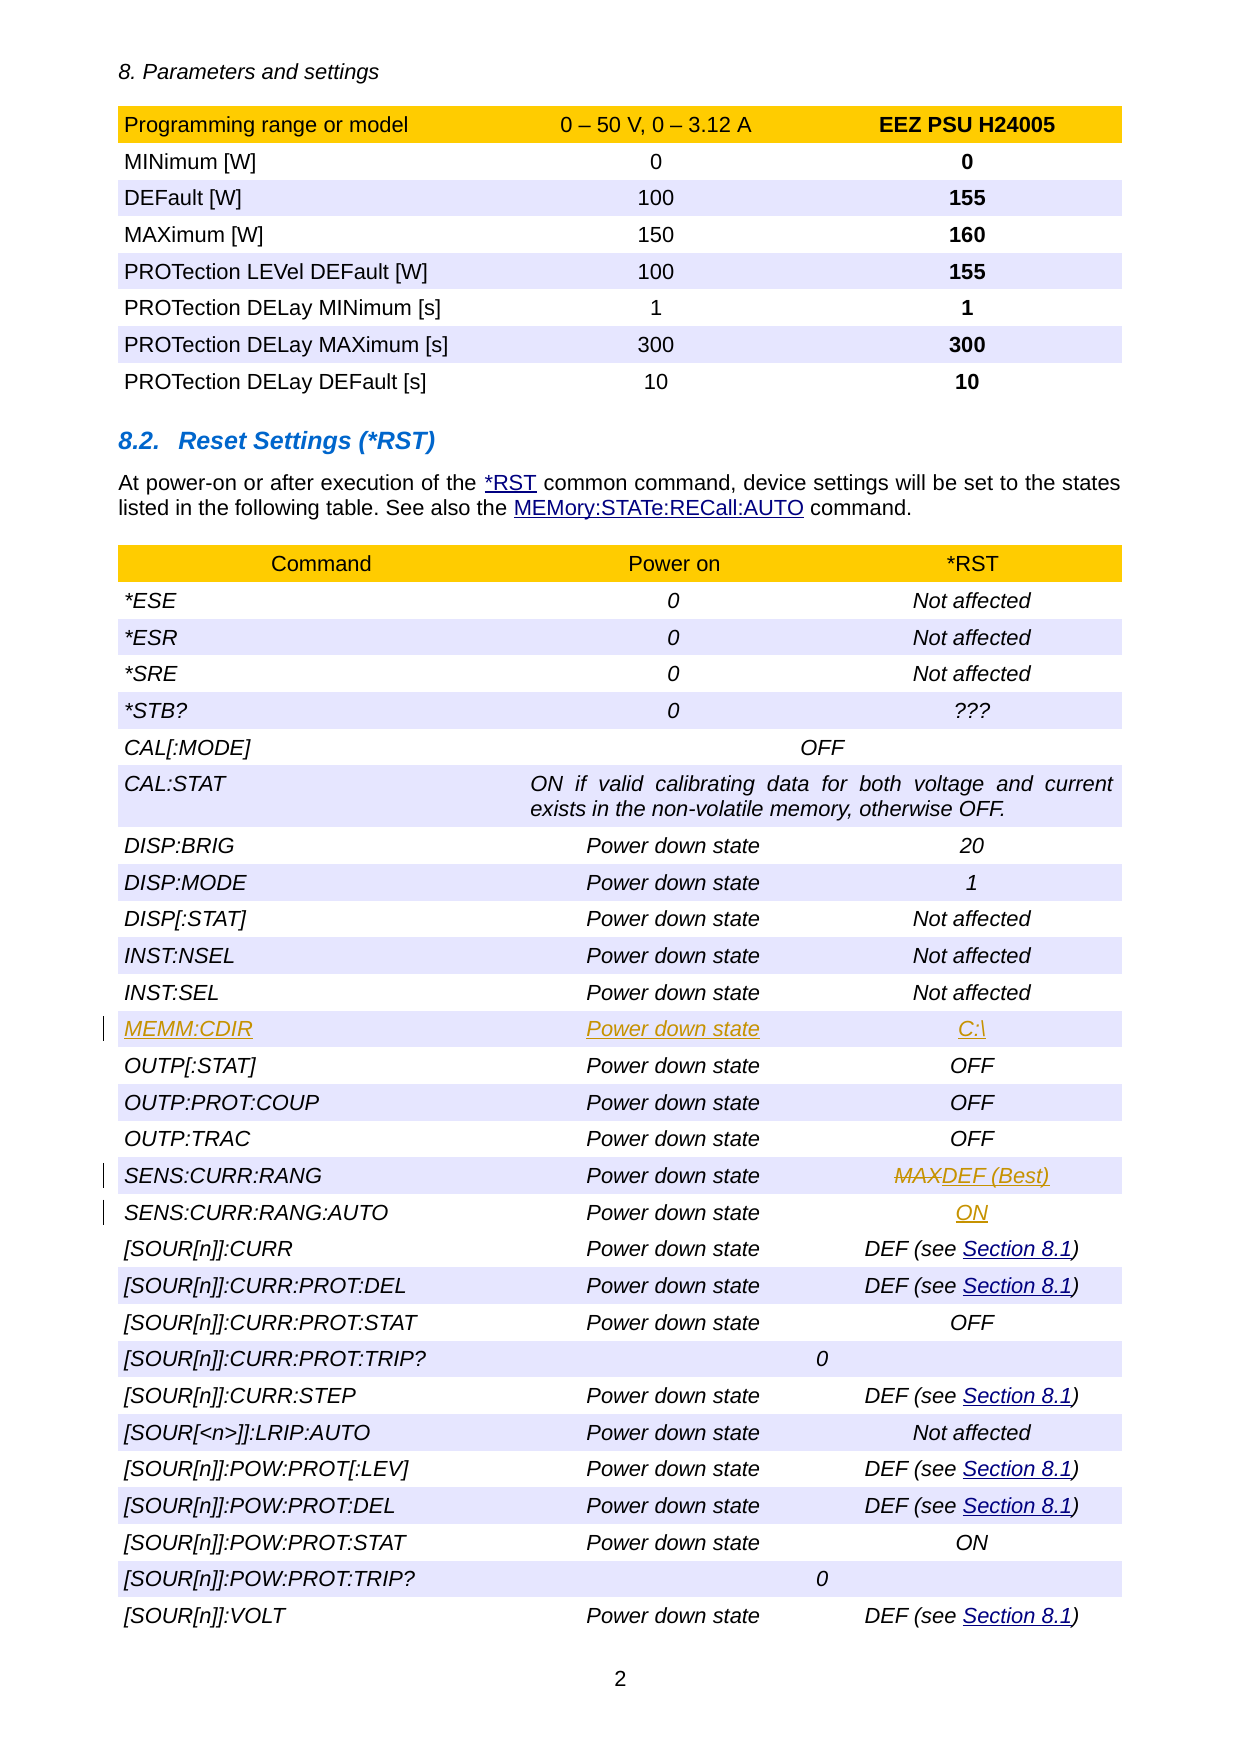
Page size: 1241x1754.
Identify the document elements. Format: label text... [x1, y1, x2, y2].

table_cell *STB? [118, 692, 524, 729]
table_cell OFF [524, 729, 1122, 765]
table_cell [SOUR[n]]:POW:PROT:TRIP? [118, 1561, 524, 1597]
table_cell 10 [813, 363, 1122, 399]
table_cell 100 [499, 180, 813, 216]
table_cell Power down state [524, 1194, 824, 1231]
table_cell Power down state [524, 1047, 824, 1084]
table_cell 1 [824, 864, 1122, 901]
table_cell 100 [499, 253, 813, 289]
table_header EEZ PSU H24005 [813, 106, 1122, 143]
table_cell 150 [499, 216, 813, 253]
table_header Power on [524, 545, 824, 582]
table_cell Power down state [524, 1487, 824, 1524]
table_cell OUTP:PROT:COUP [118, 1084, 524, 1121]
table_cell CAL:STAT [118, 765, 524, 827]
table_cell ON [824, 1194, 1122, 1231]
table_cell Power down state [524, 827, 824, 864]
table_cell 300 [813, 326, 1122, 363]
table_cell Not affected [824, 974, 1122, 1011]
table_cell DEF (see Section 8.1) [824, 1451, 1122, 1487]
table_header 0 – 50 V, 0 – 3.12 A [499, 106, 813, 143]
table_cell DEFault [W] [118, 180, 499, 216]
table_cell Power down state [524, 864, 824, 901]
table_cell CAL[:MODE] [118, 729, 524, 765]
table_cell Not affected [824, 1414, 1122, 1451]
table_cell 300 [499, 326, 813, 363]
table_header Programming range or model [118, 106, 499, 143]
table_cell Power down state [524, 901, 824, 937]
table_cell 0 [499, 143, 813, 179]
table_cell Power down state [524, 1414, 824, 1451]
table_cell Power down state [524, 1084, 824, 1121]
table_cell DEF (Best) [824, 1157, 1122, 1194]
table_cell [SOUR[n]]:POW:PROT:DEL [118, 1487, 524, 1524]
table_cell OUTP:TRAC [118, 1121, 524, 1157]
table_cell ON if valid calibrating data for both voltage and current exists in the non-volatile memory, otherwise OFF. [524, 765, 1122, 827]
table_cell INST:SEL [118, 974, 524, 1011]
table_header *RST [824, 545, 1122, 582]
table_cell [SOUR[n]]:CURR:STEP [118, 1377, 524, 1414]
table_cell MEMM:CDIR [118, 1011, 524, 1047]
table_cell Power down state [524, 1231, 824, 1267]
table_cell MINimum [W] [118, 143, 499, 179]
table_cell 20 [824, 827, 1122, 864]
table_cell Power down state [524, 1524, 824, 1561]
table_cell 1 [499, 290, 813, 326]
table_cell [SOUR[n]]:CURR:PROT:TRIP? [118, 1341, 524, 1377]
table_cell Power down state [524, 1451, 824, 1487]
table_cell [SOUR[n]]:CURR:PROT:STAT [118, 1304, 524, 1341]
table_cell DEF (see Section 8.1) [824, 1487, 1122, 1524]
table_cell ??? [824, 692, 1122, 729]
table_cell 0 [524, 582, 824, 619]
table_cell DISP[:STAT] [118, 901, 524, 937]
table_cell DISP:MODE [118, 864, 524, 901]
table_cell DISP:BRIG [118, 827, 524, 864]
table_cell ON [824, 1524, 1122, 1561]
table_cell PROTection DELay DEFault [s] [118, 363, 499, 399]
table_cell 0 [813, 143, 1122, 179]
table_cell 155 [813, 253, 1122, 289]
table_cell Power down state [524, 1157, 824, 1194]
table_cell 0 [524, 1561, 1122, 1597]
table_cell *ESE [118, 582, 524, 619]
table_cell [SOUR[n]]:CURR [118, 1231, 524, 1267]
text At power-on or after execution of the *RST common command, device settings will be set to the states listed in the following table. See also the MEMory:STATe:RECall:AUTO command. [118, 470, 1122, 520]
table_cell OUTP[:STAT] [118, 1047, 524, 1084]
table_cell C:\ [824, 1011, 1122, 1047]
table_cell SENS:CURR:RANG [118, 1157, 524, 1194]
table_cell Power down state [524, 1597, 824, 1634]
table_cell DEF (see Section 8.1) [824, 1377, 1122, 1414]
table_cell INST:NSEL [118, 937, 524, 974]
table_cell [SOUR[n]]:POW:PROT:STAT [118, 1524, 524, 1561]
table_cell *ESR [118, 619, 524, 655]
table_cell PROTection DELay MAXimum [s] [118, 326, 499, 363]
table_cell [SOUR[n]]:VOLT [118, 1597, 524, 1634]
table_cell 0 [524, 692, 824, 729]
table_cell Power down state [524, 974, 824, 1011]
table_cell DEF (see Section 8.1) [824, 1267, 1122, 1304]
table_cell 1 [813, 290, 1122, 326]
table_cell 10 [499, 363, 813, 399]
subtitle Reset Settings (*RST) [118, 426, 1122, 455]
table_cell Power down state [524, 1011, 824, 1047]
table_cell 0 [524, 1341, 1122, 1377]
table_cell [SOUR[n]]:CURR:PROT:DEL [118, 1267, 524, 1304]
table_cell Not affected [824, 937, 1122, 974]
table_cell DEF (see Section 8.1) [824, 1597, 1122, 1634]
table_cell SENS:CURR:RANG:AUTO [118, 1194, 524, 1231]
table_cell Not affected [824, 655, 1122, 692]
table_header Command [118, 545, 524, 582]
table_cell *SRE [118, 655, 524, 692]
table_cell [SOUR[n]]:POW:PROT[:LEV] [118, 1451, 524, 1487]
table_cell OFF [824, 1304, 1122, 1341]
table_cell MAXimum [W] [118, 216, 499, 253]
table_cell Not affected [824, 619, 1122, 655]
table_cell Not affected [824, 582, 1122, 619]
table_cell 160 [813, 216, 1122, 253]
table_cell PROTection LEVel DEFault [W] [118, 253, 499, 289]
table_cell 0 [524, 619, 824, 655]
table_cell [SOUR[<n>]]:LRIP:AUTO [118, 1414, 524, 1451]
table_cell 155 [813, 180, 1122, 216]
table_cell OFF [824, 1084, 1122, 1121]
table_cell OFF [824, 1121, 1122, 1157]
table_cell DEF (see Section 8.1) [824, 1231, 1122, 1267]
table_cell Not affected [824, 901, 1122, 937]
table_cell OFF [824, 1047, 1122, 1084]
table_cell Power down state [524, 1377, 824, 1414]
table_cell Power down state [524, 1121, 824, 1157]
table_cell Power down state [524, 1304, 824, 1341]
table_cell 0 [524, 655, 824, 692]
table_cell Power down state [524, 1267, 824, 1304]
table_cell PROTection DELay MINimum [s] [118, 290, 499, 326]
table_cell Power down state [524, 937, 824, 974]
